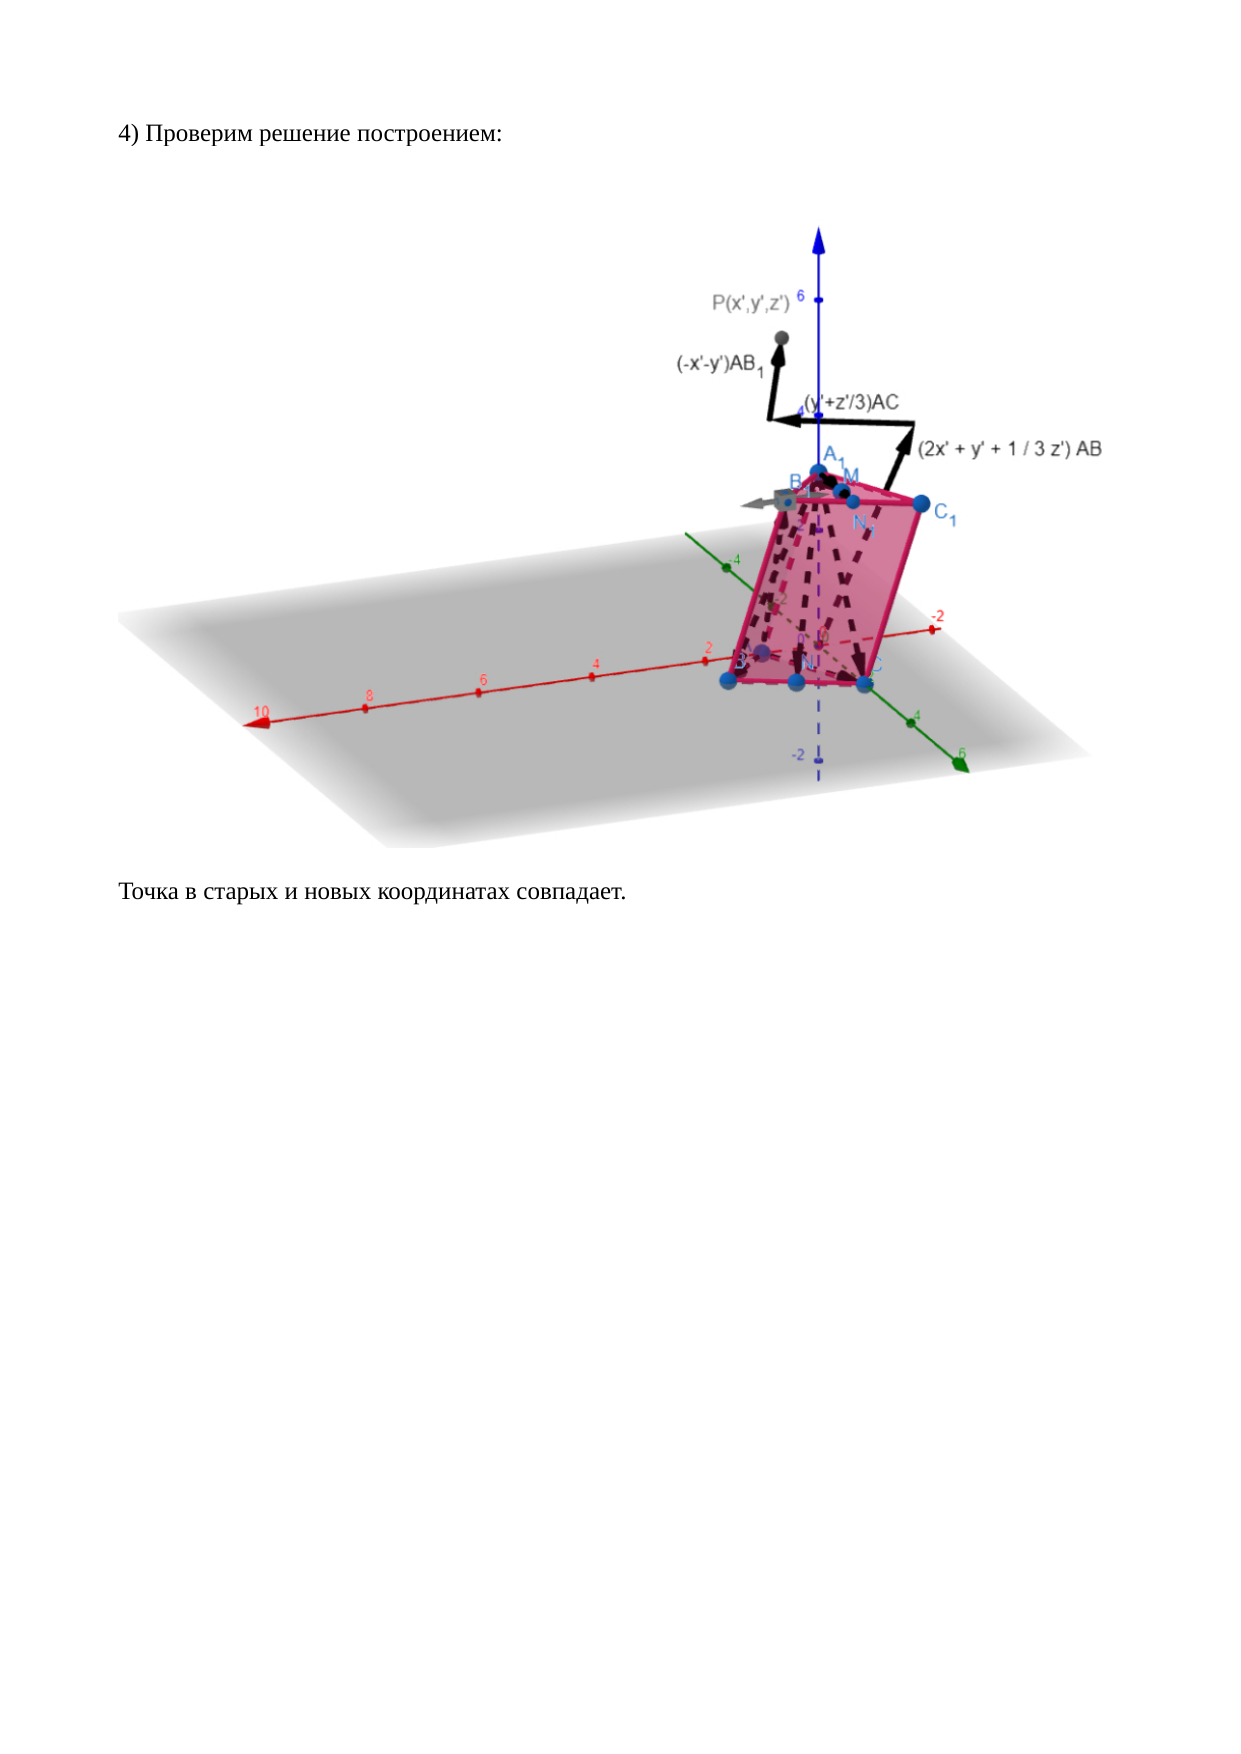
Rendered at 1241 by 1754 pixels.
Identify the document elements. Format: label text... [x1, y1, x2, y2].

text 4) Проверим решение построением: [118, 118, 1122, 146]
text Точка в старых и новых координатах совпадает. [118, 876, 1122, 905]
picture [118, 146, 1123, 848]
